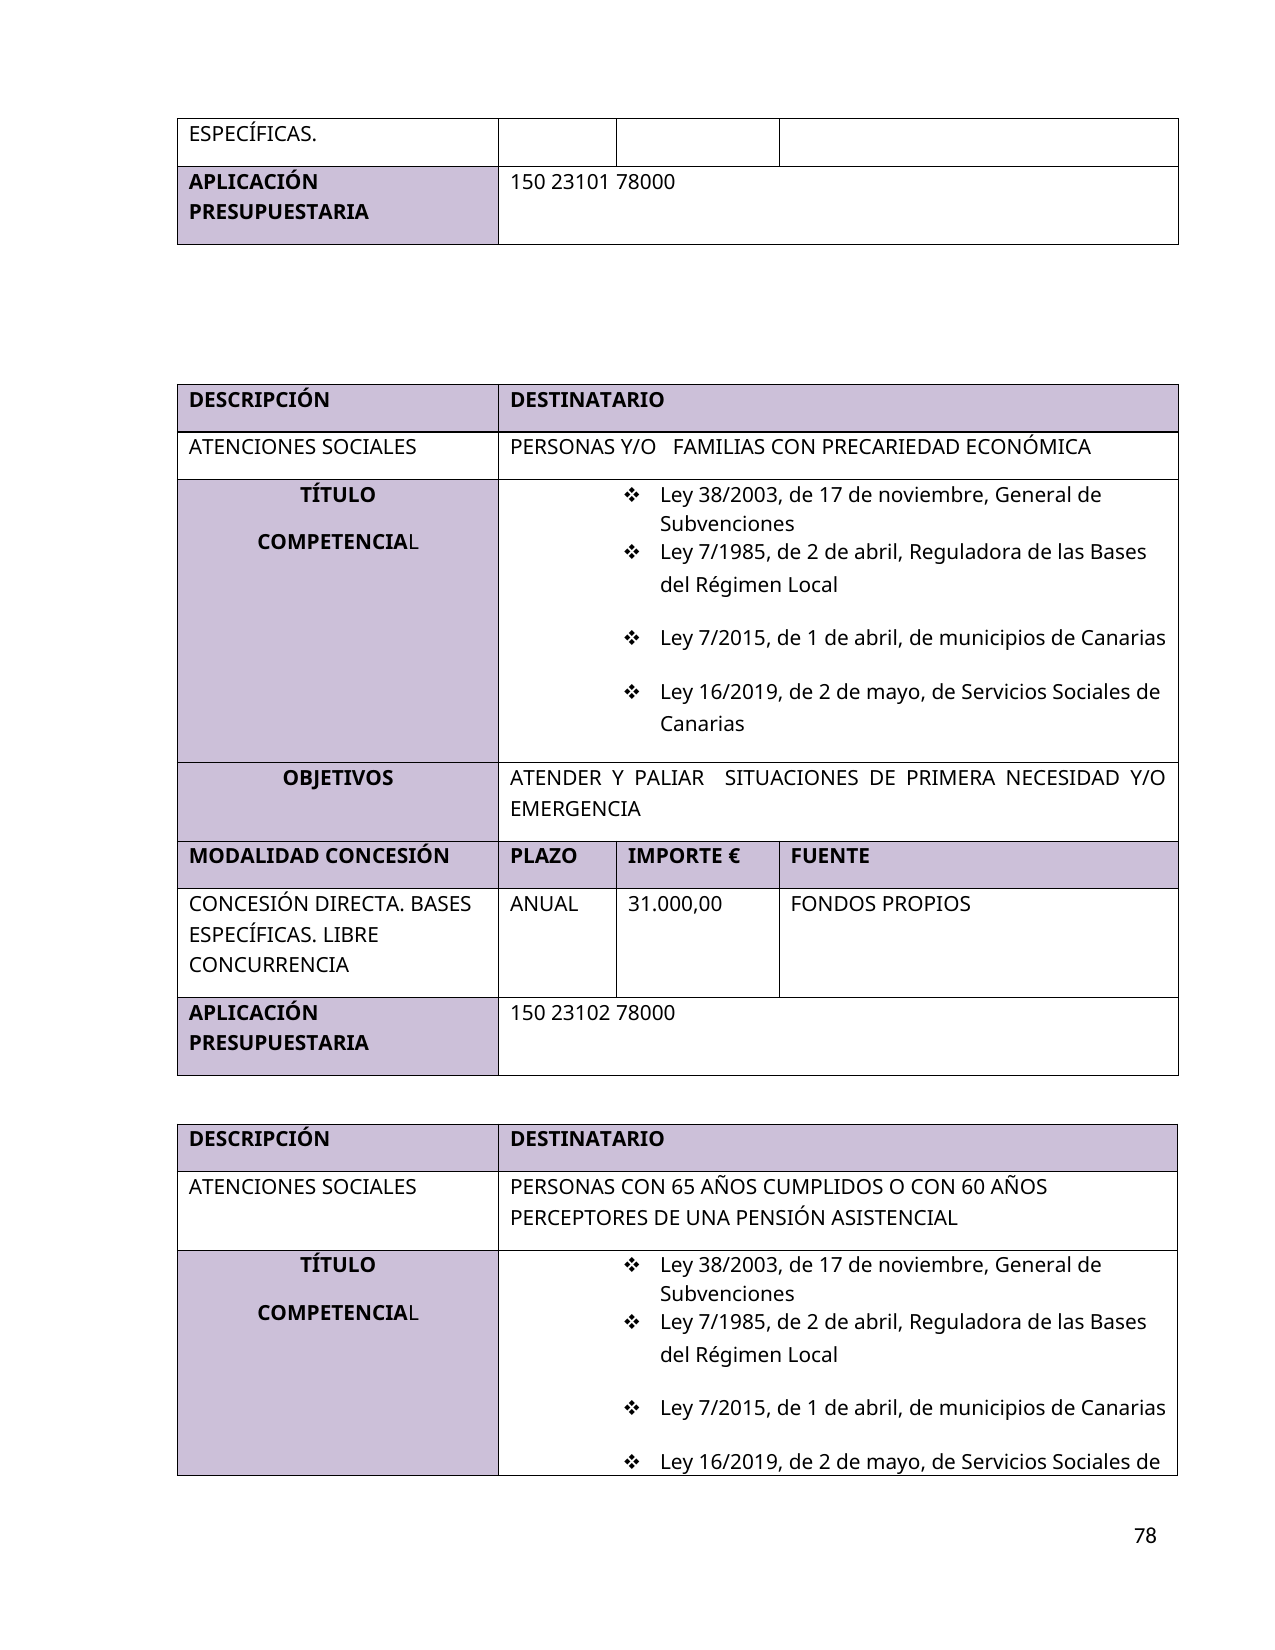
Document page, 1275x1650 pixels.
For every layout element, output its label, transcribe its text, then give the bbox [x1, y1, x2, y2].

table_cell FONDOS PROPIOS [780, 889, 1178, 997]
table_cell [617, 119, 779, 166]
table_cell APLICACIÓN PRESUPUESTARIA [178, 998, 498, 1075]
table_cell PERSONAS Y/O FAMILIAS CON PRECARIEDAD ECONÓMICA [499, 433, 1178, 479]
table_cell TÍTULO COMPETENCIAL [178, 480, 498, 762]
table_cell ANUAL [499, 889, 616, 997]
table_header DESCRIPCIÓN [178, 385, 498, 431]
table_cell ATENCIONES SOCIALES [178, 1172, 498, 1249]
table_cell MODALIDAD CONCESIÓN [178, 842, 498, 888]
table_cell APLICACIÓN PRESUPUESTARIA [178, 167, 498, 244]
table_cell ATENCIONES SOCIALES [178, 433, 498, 479]
table_cell TÍTULO COMPETENCIAL [178, 1251, 498, 1475]
table_cell PERSONAS CON 65 AÑOS CUMPLIDOS O CON 60 AÑOS PERCEPTORES DE UNA PENSIÓN ASISTENCIAL [499, 1172, 1177, 1249]
table_cell ESPECÍFICAS. [178, 119, 498, 166]
table_cell Ley 38/2003, de 17 de noviembre, General de Subvenciones Ley 7/1985, de 2 de abril, Reguladora de las Bases del Régimen Local Ley 7/2015, de 1 de abril, de municipios de Canarias Ley 16/2019, de 2 de mayo, de Servicios Sociales de [499, 1251, 1177, 1475]
table_cell IMPORTE € [617, 842, 779, 888]
table_cell FUENTE [780, 842, 1178, 888]
table_cell Ley 38/2003, de 17 de noviembre, General de Subvenciones Ley 7/1985, de 2 de abril, Reguladora de las Bases del Régimen Local Ley 7/2015, de 1 de abril, de municipios de Canarias Ley 16/2019, de 2 de mayo, de Servicios Sociales de Canarias [499, 480, 1178, 762]
table_cell OBJETIVOS [178, 763, 498, 841]
table_header DESCRIPCIÓN [178, 1125, 498, 1171]
table_header DESTINATARIO [499, 385, 1178, 431]
table_cell 150 23102 78000 [499, 998, 1178, 1075]
table_cell [499, 119, 616, 166]
table_header DESTINATARIO [499, 1125, 1177, 1171]
table_cell ATENDER Y PALIAR SITUACIONES DE PRIMERA NECESIDAD Y/O EMERGENCIA [499, 763, 1178, 841]
table_cell 31.000,00 [617, 889, 779, 997]
table_cell CONCESIÓN DIRECTA. BASES ESPECÍFICAS. LIBRE CONCURRENCIA [178, 889, 498, 997]
table_cell 150 23101 78000 [499, 167, 1178, 244]
table_cell PLAZO [499, 842, 616, 888]
table_cell [780, 119, 1178, 166]
